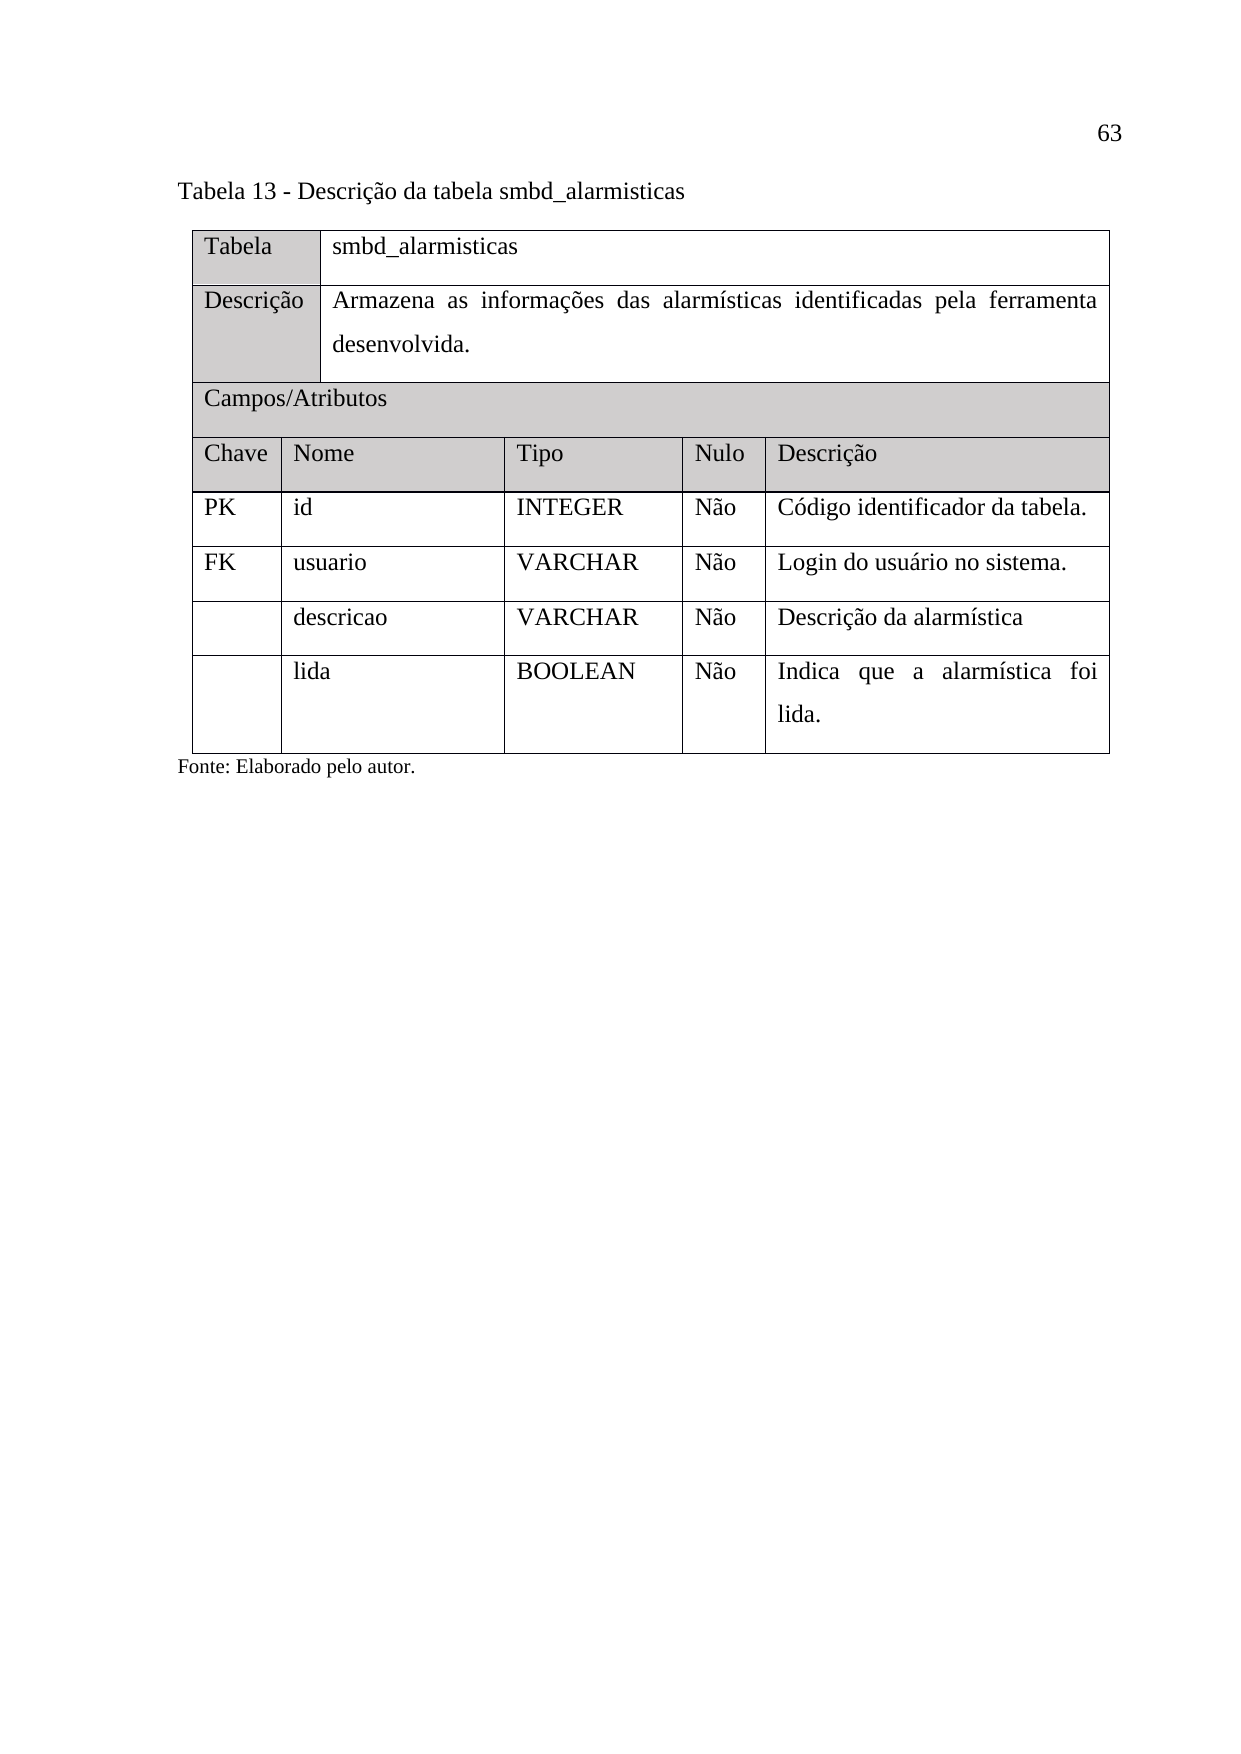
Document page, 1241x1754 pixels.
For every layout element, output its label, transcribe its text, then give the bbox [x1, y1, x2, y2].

text Tabela 13 - Descrição da tabela smbd_alarmisticas [177, 176, 1122, 205]
table_cell Não [683, 602, 765, 655]
table_cell VARCHAR [505, 547, 682, 601]
table_cell Não [683, 656, 765, 753]
table_cell Tipo [505, 438, 682, 491]
table_cell Descrição [766, 438, 1109, 491]
table_cell Não [683, 547, 765, 601]
table_cell Nulo [683, 438, 765, 491]
table_cell Descrição [193, 286, 320, 382]
table_cell Login do usuário no sistema. [766, 547, 1109, 601]
table_cell lida [282, 656, 504, 753]
table_header Tabela [193, 231, 320, 284]
list Fonte: Elaborado pelo autor. [177, 754, 1122, 778]
table_cell descricao [282, 602, 504, 655]
table_cell Código identificador da tabela. [766, 493, 1109, 546]
table_cell PK [193, 493, 281, 546]
table_cell Campos/Atributos [193, 383, 1109, 437]
table_cell INTEGER [505, 493, 682, 546]
table_cell FK [193, 547, 281, 601]
table_header smbd_alarmisticas [321, 231, 1109, 284]
table_cell VARCHAR [505, 602, 682, 655]
table_cell Não [683, 493, 765, 546]
table_cell Descrição da alarmística [766, 602, 1109, 655]
table_cell [193, 656, 281, 753]
table_cell id [282, 493, 504, 546]
table_cell BOOLEAN [505, 656, 682, 753]
table_cell Nome [282, 438, 504, 491]
table_cell Armazena as informações das alarmísticas identificadas pela ferramenta desenvolvida. [321, 286, 1109, 382]
table_cell usuario [282, 547, 504, 601]
table_cell Indica que a alarmística foi lida. [766, 656, 1109, 753]
table_cell [193, 602, 281, 655]
table_cell Chave [193, 438, 281, 491]
